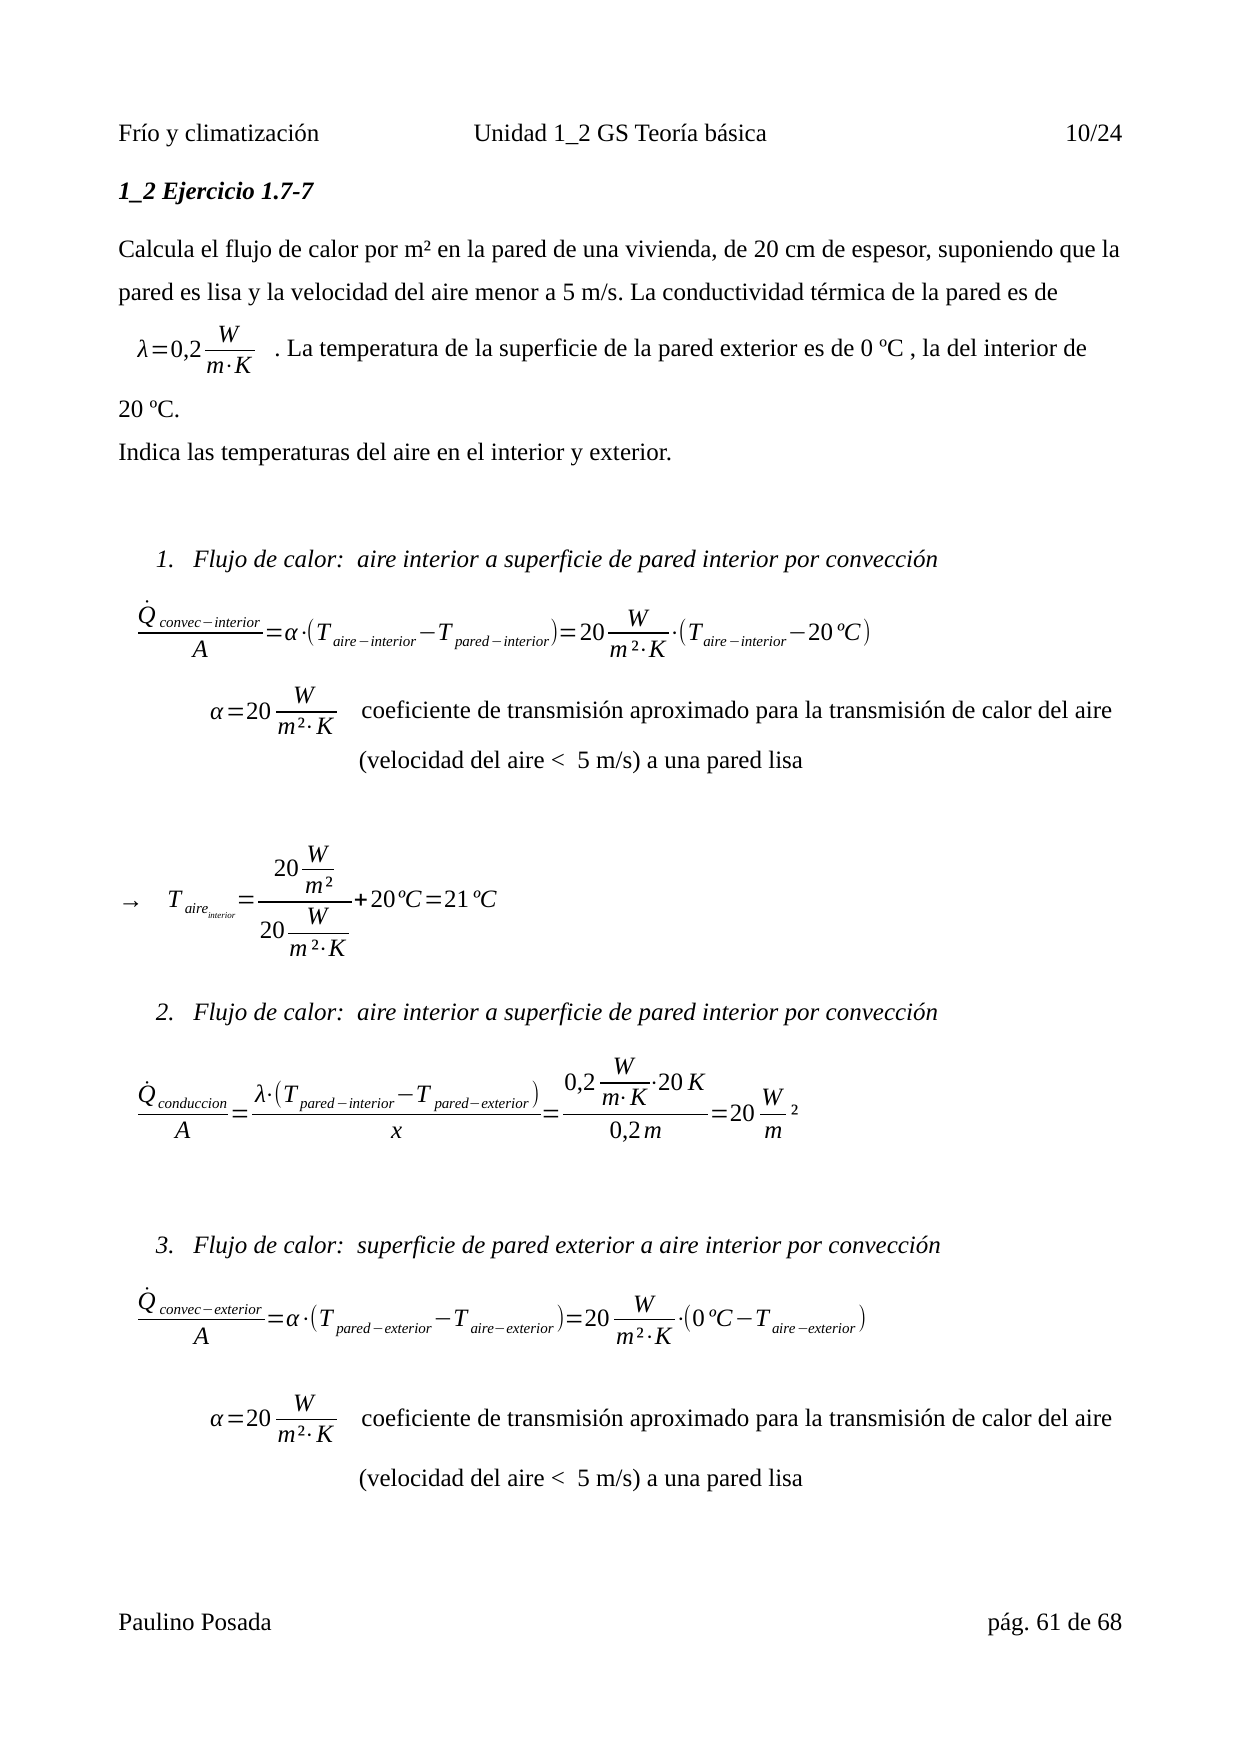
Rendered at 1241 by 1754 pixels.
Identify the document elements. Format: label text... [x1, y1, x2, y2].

list Flujo de calor: aire interior a superficie de pared interior por convección [156, 544, 1122, 573]
text coeficiente de transmisión aproximado para la transmisión de calor del aire (velocidad del aire < 5 m/s) a una pared lisa [118, 682, 1122, 774]
list Flujo de calor: superficie de pared exterior a aire interior por convección [156, 1231, 1122, 1259]
text coeficiente de transmisión aproximado para la transmisión de calor del aire (velocidad del aire < 5 m/s) a una pared lisa [118, 1389, 1122, 1492]
text 1_2 Ejercicio 1.7-7 [118, 176, 1122, 205]
text Indica las temperaturas del aire en el interior y exterior. [118, 437, 1122, 466]
text → [118, 840, 1122, 962]
list Flujo de calor: aire interior a superficie de pared interior por convección [156, 997, 1122, 1026]
text Calcula el flujo de calor por m² en la pared de una vivienda, de 20 cm de espesor, suponiendo que la pared es lisa y la velocidad del aire menor a 5 m/s. La conductividad térmica de la pared es de. La temperatura de la superficie de la pared exterior es de 0 ºC , la del interior de [118, 234, 1122, 379]
text 20 ºC. [118, 394, 1122, 422]
